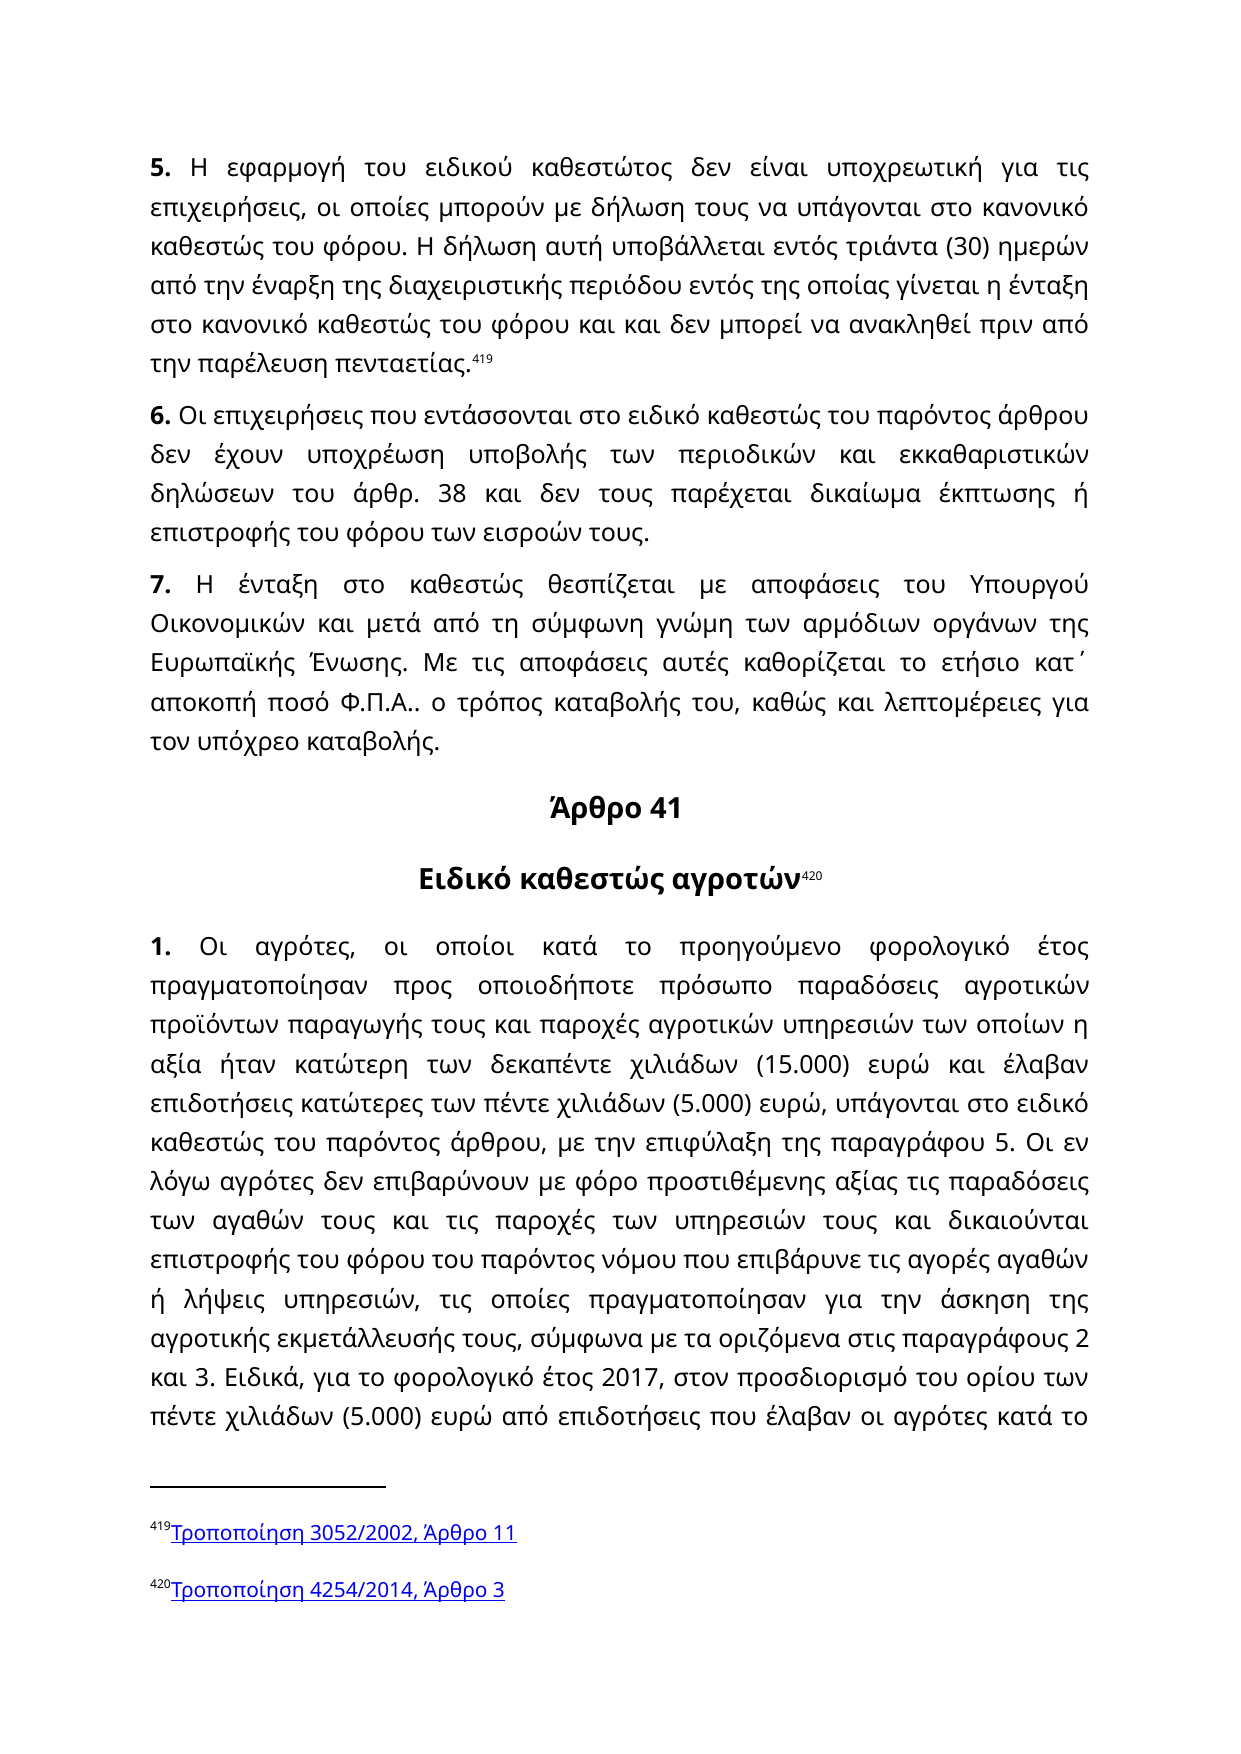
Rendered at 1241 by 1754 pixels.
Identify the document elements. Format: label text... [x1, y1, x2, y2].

text 5. Η εφαρμογή του ειδικού καθεστώτος δεν είναι υποχρεωτική για τις επιχειρήσεις, οι οποίες μπορούν με δήλωση τους να υπάγονται στο κανονικό καθεστώς του φόρου. Η δήλωση αυτή υποβάλλεται εντός τριάντα (30) ημερών από την έναρξη της διαχειριστικής περιόδου εντός της οποίας γίνεται η ένταξη στο κανονικό καθεστώς του φόρου και και δεν μπορεί να ανακληθεί πριν από την παρέλευση πενταετίας. [150, 150, 1090, 380]
text 7. Η ένταξη στο καθεστώς θεσπίζεται με αποφάσεις του Υπουργού Οικονομικών και μετά από τη σύμφωνη γνώμη των αρμόδιων οργάνων της Ευρωπαϊκής Ένωσης. Με τις αποφάσεις αυτές καθορίζεται το ετήσιο κατ΄ αποκοπή ποσό Φ.Π.Α.. ο τρόπος καταβολής του, καθώς και λεπτομέρειες για τον υπόχρεο καταβολής. [150, 567, 1090, 757]
text Τροποποίηση 3052/2002, Άρθρο 11 [150, 1518, 1090, 1546]
subtitle Άρθρο 41 [150, 787, 1090, 827]
text 1. Οι αγρότες, οι οποίοι κατά το προηγούμενο φορολογικό έτος πραγματοποίησαν προς οποιοδήποτε πρόσωπο παραδόσεις αγροτικών προϊόντων παραγωγής τους και παροχές αγροτικών υπηρεσιών των οποίων η αξία ήταν κατώτερη των δεκαπέντε χιλιάδων (15.000) ευρώ και έλαβαν επιδοτήσεις κατώτερες των πέντε χιλιάδων (5.000) ευρώ, υπάγονται στο ειδικό καθεστώς του παρόντος άρθρου, με την επιφύλαξη της παραγράφου 5. Οι εν λόγω αγρότες δεν επιβαρύνουν με φόρο προστιθέμενης αξίας τις παραδόσεις των αγαθών τους και τις παροχές των υπηρεσιών τους και δικαιούνται επιστροφής του φόρου του παρόντος νόμου που επιβάρυνε τις αγορές αγαθών ή λήψεις υπηρεσιών, τις οποίες πραγματοποίησαν για την άσκηση της αγροτικής εκμετάλλευσής τους, σύμφωνα με τα οριζόμενα στις παραγράφους 2 και 3. Ειδικά, για το φορολογικό έτος 2017, στον προσδιορισμό του ορίου των πέντε χιλιάδων (5.000) ευρώ από επιδοτήσεις που έλαβαν οι αγρότες κατά το [150, 929, 1090, 1433]
text 6. Οι επιχειρήσεις που εντάσσονται στο ειδικό καθεστώς του παρόντος άρθρου δεν έχουν υποχρέωση υποβολής των περιοδικών και εκκαθαριστικών δηλώσεων του άρθρ. 38 και δεν τους παρέχεται δικαίωμα έκπτωσης ή επιστροφής του φόρου των εισροών τους. [150, 397, 1090, 549]
text Τροποποίηση 4254/2014, Άρθρο 3 [150, 1576, 1090, 1604]
subtitle Ειδικό καθεστώς αγροτών [150, 858, 1090, 898]
